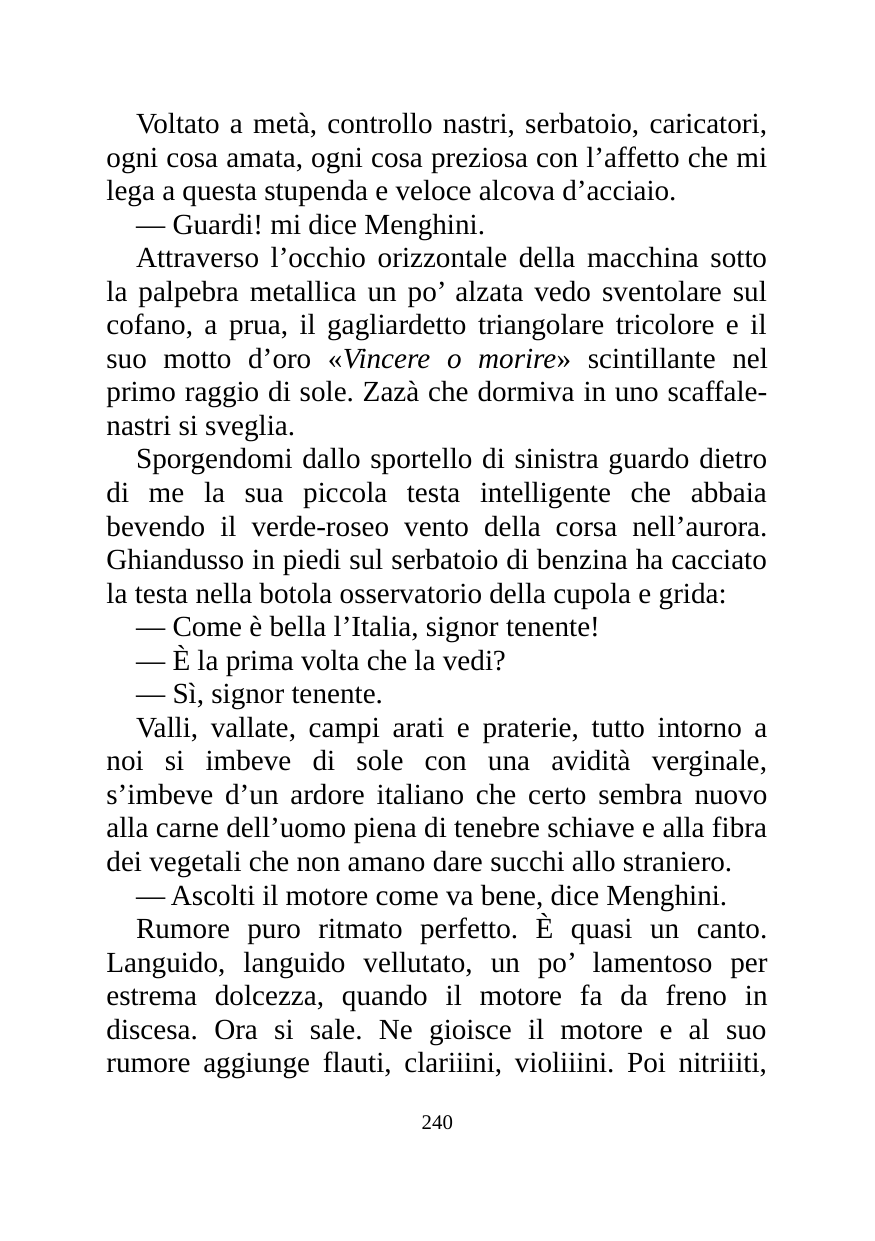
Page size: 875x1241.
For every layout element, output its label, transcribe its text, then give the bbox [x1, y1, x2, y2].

text Voltato a metà, controllo nastri, serbatoio, caricatori, ogni cosa amata, ogni cosa preziosa con l’affetto che mi lega a questa stupenda e veloce alcova d’acciaio. [106, 106, 768, 207]
text — Guardi! mi dice Menghini. [106, 207, 768, 240]
text Attraverso l’occhio orizzontale della macchina sotto la palpebra metallica un po’ alzata vedo sventolare sul cofano, a prua, il gagliardetto triangolare tricolore e il suo motto d’oro «Vincere o morire» scintillante nel primo raggio di sole. Zazà che dormiva in uno scaffale-nastri si sveglia. [106, 240, 768, 442]
text Valli, vallate, campi arati e praterie, tutto intorno a noi si imbeve di sole con una avidità verginale, s’imbeve d’un ardore italiano che certo sembra nuovo alla carne dell’uomo piena di tenebre schiave e alla fibra dei vegetali che non amano dare succhi allo straniero. [106, 710, 768, 878]
text Sporgendomi dallo sportello di sinistra guardo dietro di me la sua piccola testa intelligente che abbaia bevendo il verde-roseo vento della corsa nell’aurora. Ghiandusso in piedi sul serbatoio di benzina ha cacciato la testa nella botola osservatorio della cupola e grida: [106, 442, 768, 609]
text Rumore puro ritmato perfetto. È quasi un canto. Languido, languido vellutato, un po’ lamentoso per estrema dolcezza, quando il motore fa da freno in discesa. Ora si sale. Ne gioisce il motore e al suo rumore aggiunge flauti, clariiini, violiiini. Poi nitriiiti, [106, 911, 768, 1079]
text — Come è bella l’Italia, signor tenente! [106, 609, 768, 643]
text — Sì, signor tenente. [106, 676, 768, 710]
text — È la prima volta che la vedi? [106, 643, 768, 676]
text — Ascolti il motore come va bene, dice Menghini. [106, 878, 768, 911]
